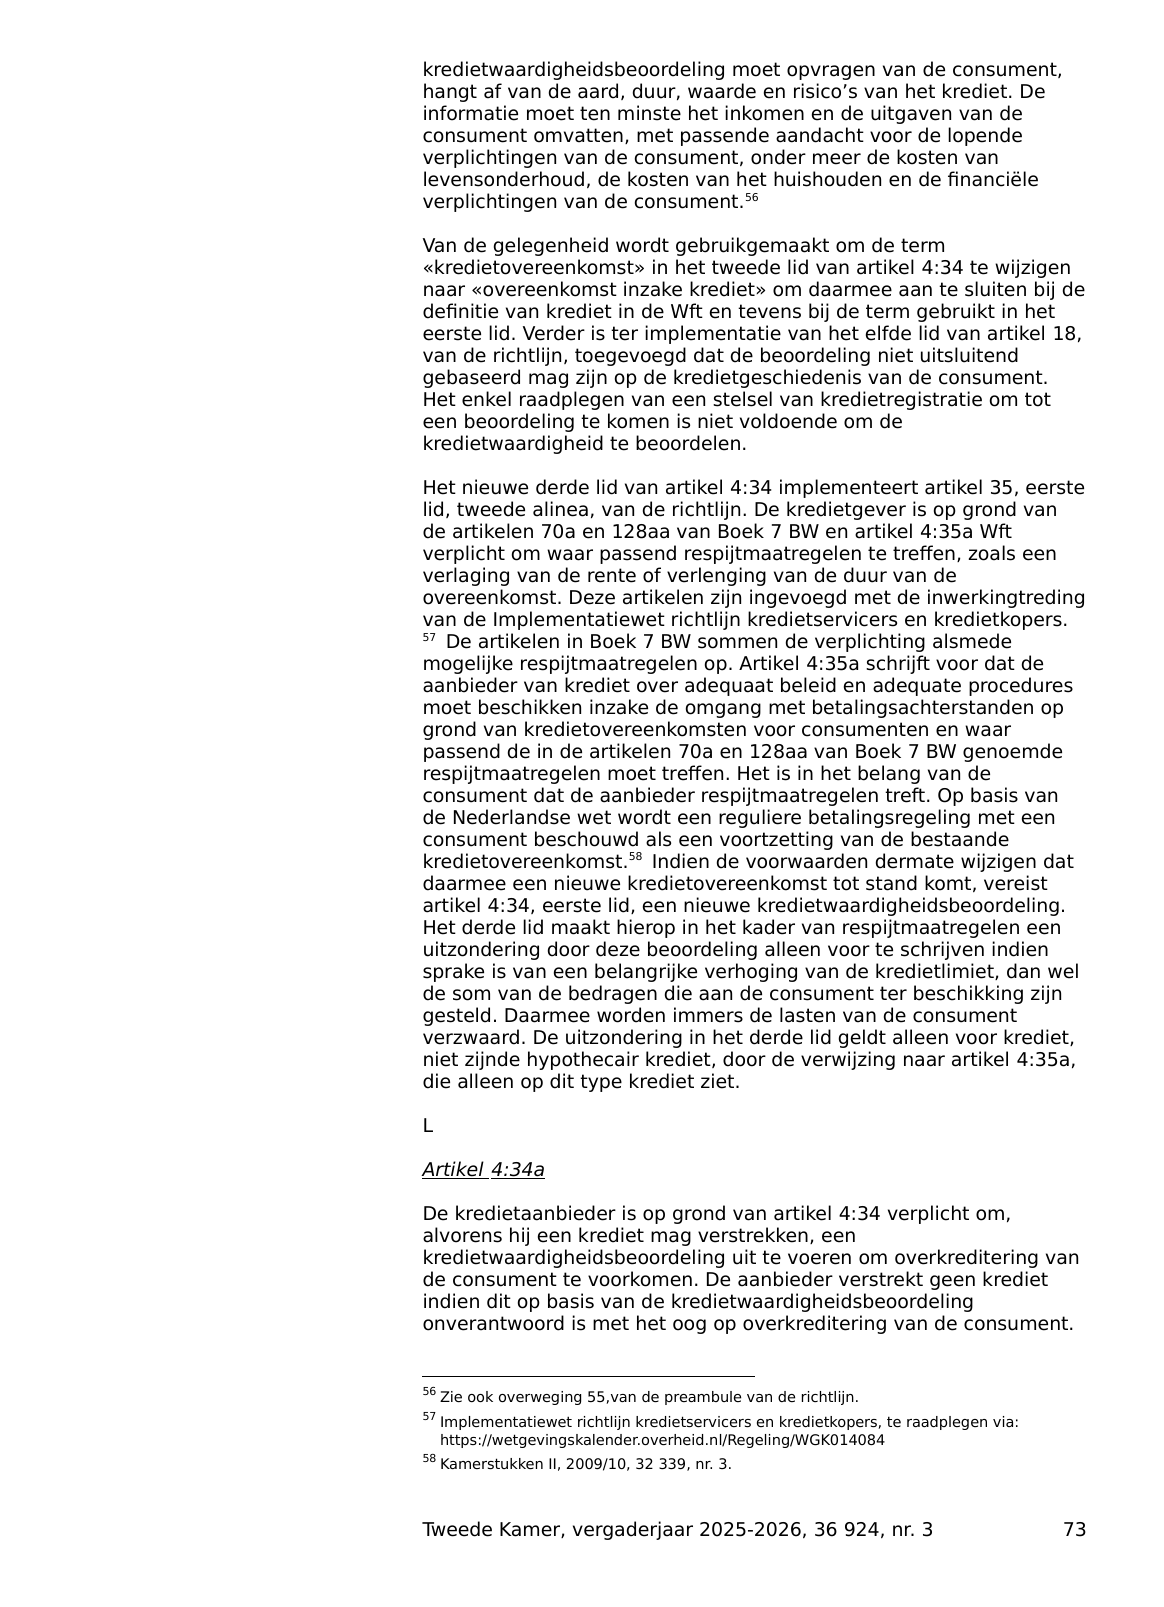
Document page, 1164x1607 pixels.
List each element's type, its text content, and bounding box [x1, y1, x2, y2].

text De kredietaanbieder is op grond van artikel 4:34 verplicht om, alvorens hij een krediet mag verstrekken, een kredietwaardigheidsbeoordeling uit te voeren om overkreditering van de consument te voorkomen. De aanbieder verstrekt geen krediet indien dit op basis van de kredietwaardigheidsbeoordeling onverantwoord is met het oog op overkreditering van de consument. [422, 1203, 1087, 1335]
text Zie ook overweging 55,van de preambule van de richtlijn. [422, 1385, 1087, 1407]
subtitle L [422, 1115, 1087, 1137]
subtitle Artikel 4:34a [422, 1159, 1087, 1181]
text Kamerstukken II, 2009/10, 32 339, nr. 3. [422, 1452, 1087, 1474]
text Van de gelegenheid wordt gebruikgemaakt om de term «kredietovereenkomst» in het tweede lid van artikel 4:34 te wijzigen naar «overeenkomst inzake krediet» om daarmee aan te sluiten bij de definitie van krediet in de Wft en tevens bij de term gebruikt in het eerste lid. Verder is ter implementatie van het elfde lid van artikel 18, van de richtlijn, toegevoegd dat de beoordeling niet uitsluitend gebaseerd mag zijn op de kredietgeschiedenis van de consument. Het enkel raadplegen van een stelsel van kredietregistratie om tot een beoordeling te komen is niet voldoende om de kredietwaardigheid te beoordelen. [422, 235, 1087, 455]
text Implementatiewet richtlijn kredietservicers en kredietkopers, te raadplegen via: https://wetgevingskalender.overheid.nl/Regeling/WGK014084 [422, 1410, 1087, 1449]
text Het nieuwe derde lid van artikel 4:34 implementeert artikel 35, eerste lid, tweede alinea, van de richtlijn. De kredietgever is op grond van de artikelen 70a en 128aa van Boek 7 BW en artikel 4:35a Wft verplicht om waar passend respijtmaatregelen te treffen, zoals een verlaging van de rente of verlenging van de duur van de overeenkomst. Deze artikelen zijn ingevoegd met de inwerkingtreding van de Implementatiewet richtlijn kredietservicers en kredietkopers. De artikelen in Boek 7 BW sommen de verplichting alsmede mogelijke respijtmaatregelen op. Artikel 4:35a schrijft voor dat de aanbieder van krediet over adequaat beleid en adequate procedures moet beschikken inzake de omgang met betalingsachterstanden op grond van kredietovereenkomsten voor consumenten en waar passend de in de artikelen 70a en 128aa van Boek 7 BW genoemde respijtmaatregelen moet treffen. Het is in het belang van de consument dat de aanbieder respijtmaatregelen treft. Op basis van de Nederlandse wet wordt een reguliere betalingsregeling met een consument beschouwd als een voortzetting van de bestaande kredietovereenkomst. Indien de voorwaarden dermate wijzigen dat daarmee een nieuwe kredietovereenkomst tot stand komt, vereist artikel 4:34, eerste lid, een nieuwe kredietwaardigheidsbeoordeling. Het derde lid maakt hierop in het kader van respijtmaatregelen een uitzondering door deze beoordeling alleen voor te schrijven indien sprake is van een belangrijke verhoging van de kredietlimiet, dan wel de som van de bedragen die aan de consument ter beschikking zijn gesteld. Daarmee worden immers de lasten van de consument verzwaard. De uitzondering in het derde lid geldt alleen voor krediet, niet zijnde hypothecair krediet, door de verwijzing naar artikel 4:35a, die alleen op dit type krediet ziet. [422, 477, 1087, 1092]
text kredietwaardigheidsbeoordeling moet opvragen van de consument, hangt af van de aard, duur, waarde en risico’s van het krediet. De informatie moet ten minste het inkomen en de uitgaven van de consument omvatten, met passende aandacht voor de lopende verplichtingen van de consument, onder meer de kosten van levensonderhoud, de kosten van het huishouden en de financiële verplichtingen van de consument. [422, 59, 1087, 213]
